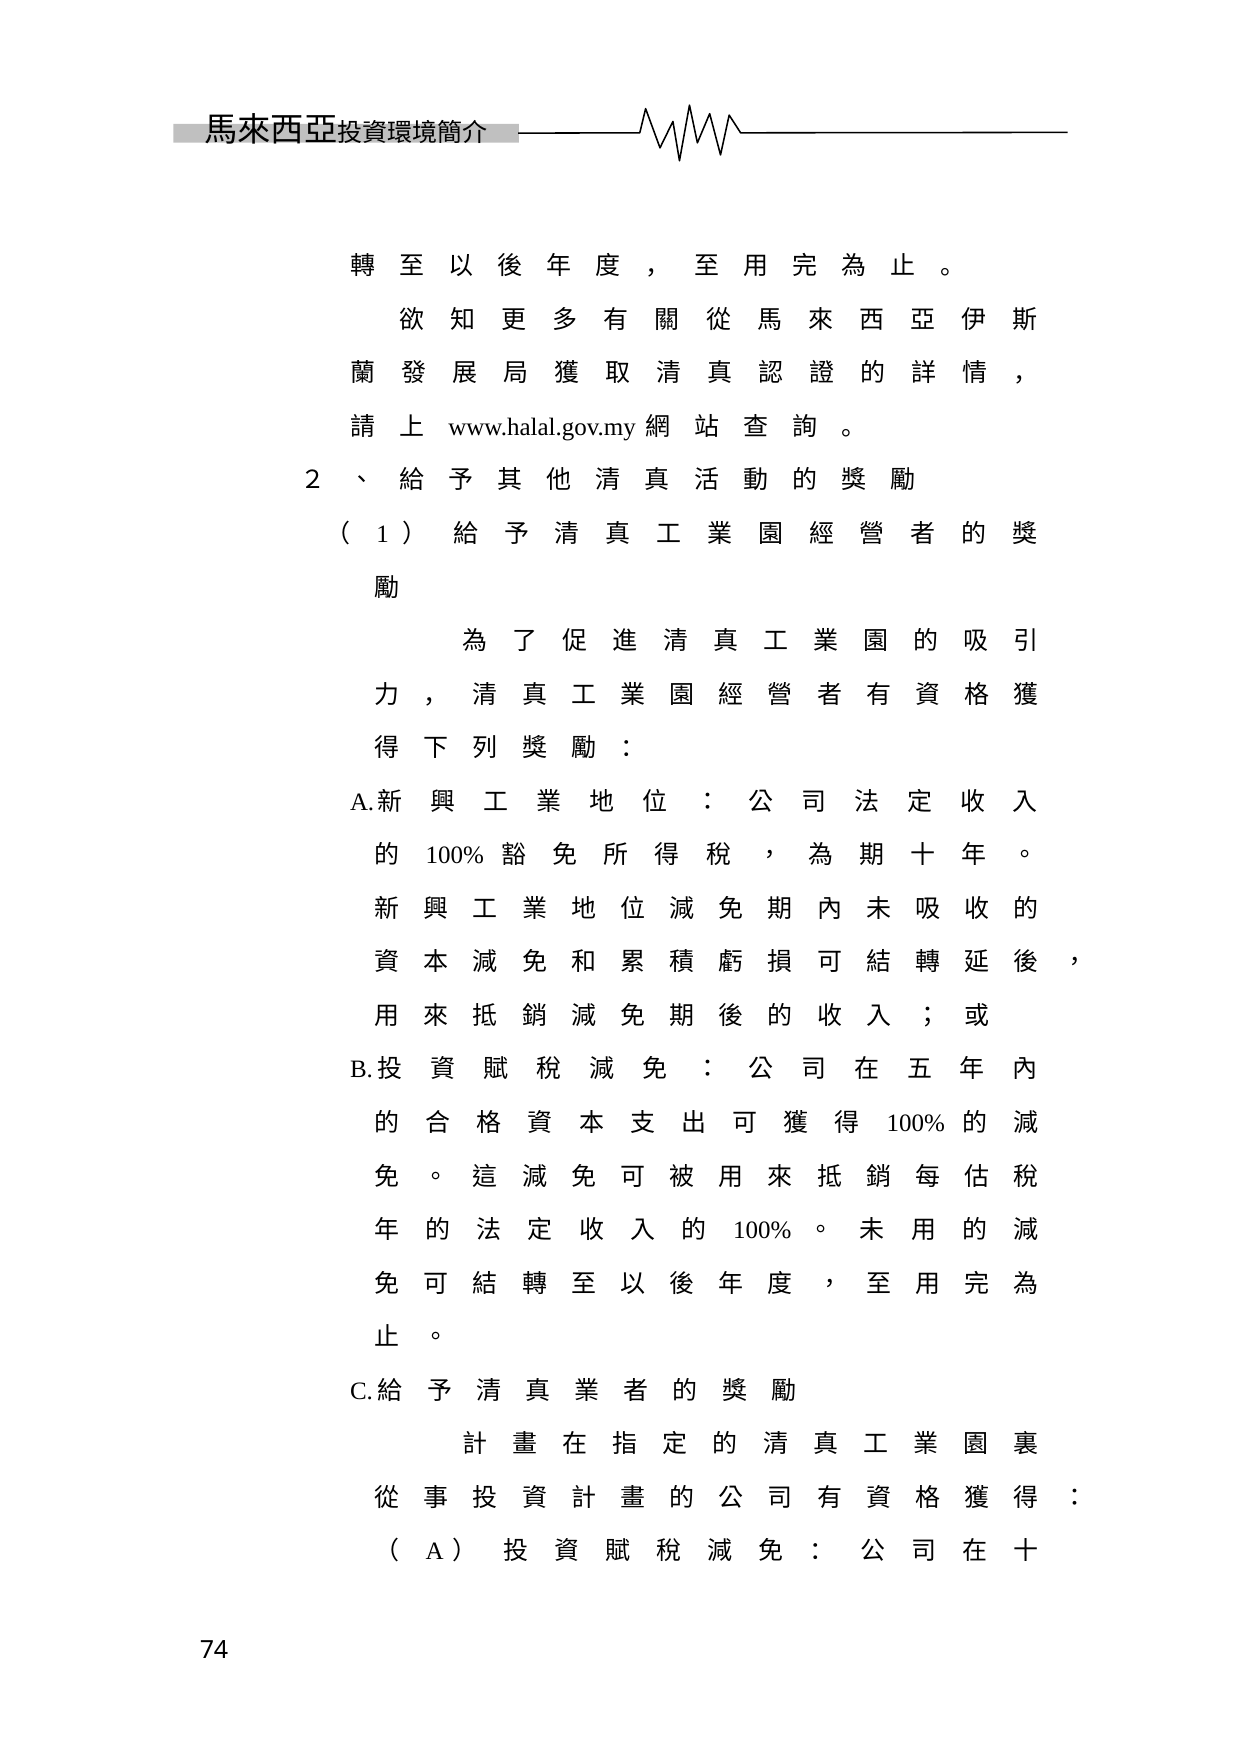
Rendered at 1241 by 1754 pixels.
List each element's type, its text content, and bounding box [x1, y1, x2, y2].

text （1）給予清真工業園經營者的獎勵 [301, 505, 1063, 612]
text C. 給予清真業者的獎勵 [325, 1362, 1063, 1415]
text 計畫在指定的清真工業園裏從事投資計畫的公司有資格獲得： [325, 1415, 1063, 1522]
text B. 投資賦稅減免：公司在五年內的合格資本支出可獲得100%的減免。這減免可被用來抵銷每估稅年的法定收入的100%。未用的減免可結轉至以後年度，至用完為止。 [325, 1040, 1063, 1362]
text 欲知更多有關從馬來西亞伊斯蘭發展局獲取清真認證的詳情，請上www.halal.gov.my網站查詢。 [325, 291, 1063, 451]
text 轉至以後年度，至用完為止。 [325, 237, 1063, 291]
text A. 新興工業地位：公司法定收入的100%豁免所得稅，為期十年。新興工業地位減免期內未吸收的資本減免和累積虧損可結轉延後，用來抵銷減免期後的收入；或 [325, 773, 1063, 1040]
text 為了促進清真工業園的吸引力，清真工業園經營者有資格獲得下列獎勵： [301, 612, 1063, 773]
text ２、給予其他清真活動的獎勵 [276, 451, 1063, 505]
text （A）投資賦稅減免：公司在十 [350, 1522, 1063, 1576]
